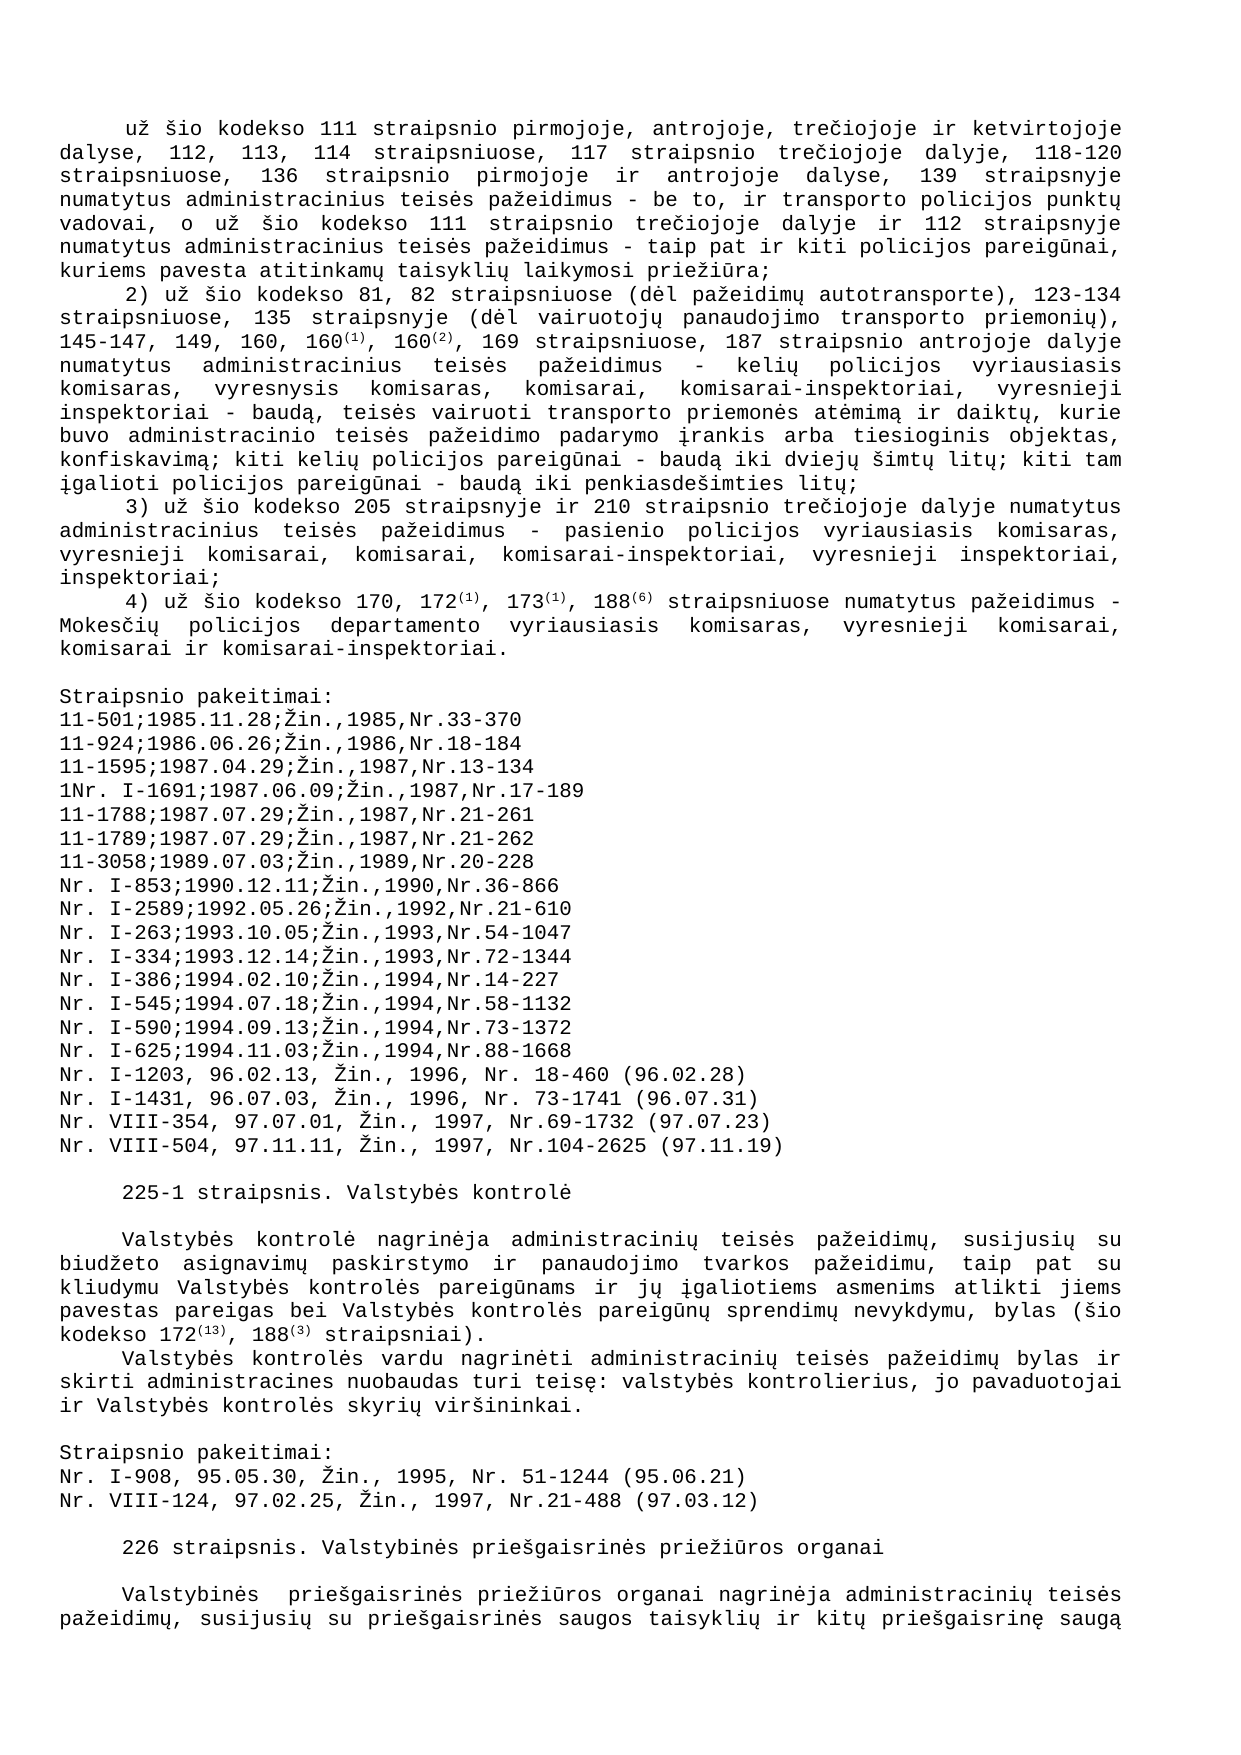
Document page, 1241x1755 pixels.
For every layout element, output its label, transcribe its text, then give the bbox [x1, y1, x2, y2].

text 4) už šio kodekso 170, 172(1), 173(1), 188(6) straipsniuose numatytus pažeidimus - Mokesčių policijos departamento vyriausiasis komisaras, vyresnieji komisarai, komisarai ir komisarai-inspektoriai. [59, 591, 1122, 662]
text Nr. I-908, 95.05.30, Žin., 1995, Nr. 51-1244 (95.06.21) [59, 1466, 1122, 1489]
text Nr. I-545;1994.07.18;Žin.,1994,Nr.58-1132 [59, 993, 1122, 1017]
text Nr. I-334;1993.12.14;Žin.,1993,Nr.72-1344 [59, 946, 1122, 969]
text 225-1 straipsnis. Valstybės kontrolė [59, 1182, 1122, 1206]
text Straipsnio pakeitimai: [59, 686, 1122, 709]
text Nr. I-625;1994.11.03;Žin.,1994,Nr.88-1668 [59, 1040, 1122, 1064]
text 11-1788;1987.07.29;Žin.,1987,Nr.21-261 [59, 804, 1122, 827]
text 1Nr. I-1691;1987.06.09;Žin.,1987,Nr.17-189 [59, 780, 1122, 804]
text 11-1789;1987.07.29;Žin.,1987,Nr.21-262 [59, 827, 1122, 851]
text Nr. I-853;1990.12.11;Žin.,1990,Nr.36-866 [59, 875, 1122, 898]
text Valstybės kontrolės vardu nagrinėti administracinių teisės pažeidimų bylas ir skirti administracines nuobaudas turi teisę: valstybės kontrolierius, jo pavaduotojai ir Valstybės kontrolės skyrių viršininkai. [59, 1348, 1122, 1419]
text Nr. I-1431, 96.07.03, Žin., 1996, Nr. 73-1741 (96.07.31) [59, 1088, 1122, 1111]
text 11-3058;1989.07.03;Žin.,1989,Nr.20-228 [59, 851, 1122, 875]
text 3) už šio kodekso 205 straipsnyje ir 210 straipsnio trečiojoje dalyje numatytus administracinius teisės pažeidimus - pasienio policijos vyriausiasis komisaras, vyresnieji komisarai, komisarai, komisarai-inspektoriai, vyresnieji inspektoriai, inspektoriai; [59, 496, 1122, 591]
text Nr. I-590;1994.09.13;Žin.,1994,Nr.73-1372 [59, 1017, 1122, 1040]
text Nr. VIII-124, 97.02.25, Žin., 1997, Nr.21-488 (97.03.12) [59, 1489, 1122, 1513]
text Straipsnio pakeitimai: [59, 1442, 1122, 1466]
text Nr. I-263;1993.10.05;Žin.,1993,Nr.54-1047 [59, 922, 1122, 946]
text Nr. I-1203, 96.02.13, Žin., 1996, Nr. 18-460 (96.02.28) [59, 1064, 1122, 1088]
text 11-501;1985.11.28;Žin.,1985,Nr.33-370 [59, 709, 1122, 733]
text Nr. I-386;1994.02.10;Žin.,1994,Nr.14-227 [59, 969, 1122, 993]
text Nr. I-2589;1992.05.26;Žin.,1992,Nr.21-610 [59, 898, 1122, 922]
text 11-924;1986.06.26;Žin.,1986,Nr.18-184 [59, 733, 1122, 757]
text 2) už šio kodekso 81, 82 straipsniuose (dėl pažeidimų autotransporte), 123-134 straipsniuose, 135 straipsnyje (dėl vairuotojų panaudojimo transporto priemonių), 145-147, 149, 160, 160(1), 160(2), 169 straipsniuose, 187 straipsnio antrojoje dalyje numatytus administracinius teisės pažeidimus - kelių policijos vyriausiasis komisaras, vyresnysis komisaras, komisarai, komisarai-inspektoriai, vyresnieji inspektoriai - baudą, teisės vairuoti transporto priemonės atėmimą ir daiktų, kurie buvo administracinio teisės pažeidimo padarymo įrankis arba tiesioginis objektas, konfiskavimą; kiti kelių policijos pareigūnai - baudą iki dviejų šimtų litų; kiti tam įgalioti policijos pareigūnai - baudą iki penkiasdešimties litų; [59, 284, 1122, 496]
text 11-1595;1987.04.29;Žin.,1987,Nr.13-134 [59, 757, 1122, 780]
text Valstybės kontrolė nagrinėja administracinių teisės pažeidimų, susijusių su biudžeto asignavimų paskirstymo ir panaudojimo tvarkos pažeidimu, taip pat su kliudymu Valstybės kontrolės pareigūnams ir jų įgaliotiems asmenims atlikti jiems pavestas pareigas bei Valstybės kontrolės pareigūnų sprendimų nevykdymu, bylas (šio kodekso 172(13), 188(3) straipsniai). [59, 1229, 1122, 1348]
text už šio kodekso 111 straipsnio pirmojoje, antrojoje, trečiojoje ir ketvirtojoje dalyse, 112, 113, 114 straipsniuose, 117 straipsnio trečiojoje dalyje, 118-120 straipsniuose, 136 straipsnio pirmojoje ir antrojoje dalyse, 139 straipsnyje numatytus administracinius teisės pažeidimus - be to, ir transporto policijos punktų vadovai, o už šio kodekso 111 straipsnio trečiojoje dalyje ir 112 straipsnyje numatytus administracinius teisės pažeidimus - taip pat ir kiti policijos pareigūnai, kuriems pavesta atitinkamų taisyklių laikymosi priežiūra; [59, 118, 1122, 284]
text Valstybinės priešgaisrinės priežiūros organai nagrinėja administracinių teisės pažeidimų, susijusių su priešgaisrinės saugos taisyklių ir kitų priešgaisrinę saugą [59, 1584, 1122, 1631]
text Nr. VIII-504, 97.11.11, Žin., 1997, Nr.104-2625 (97.11.19) [59, 1135, 1122, 1158]
text 226 straipsnis. Valstybinės priešgaisrinės priežiūros organai [59, 1537, 1122, 1561]
text Nr. VIII-354, 97.07.01, Žin., 1997, Nr.69-1732 (97.07.23) [59, 1111, 1122, 1135]
